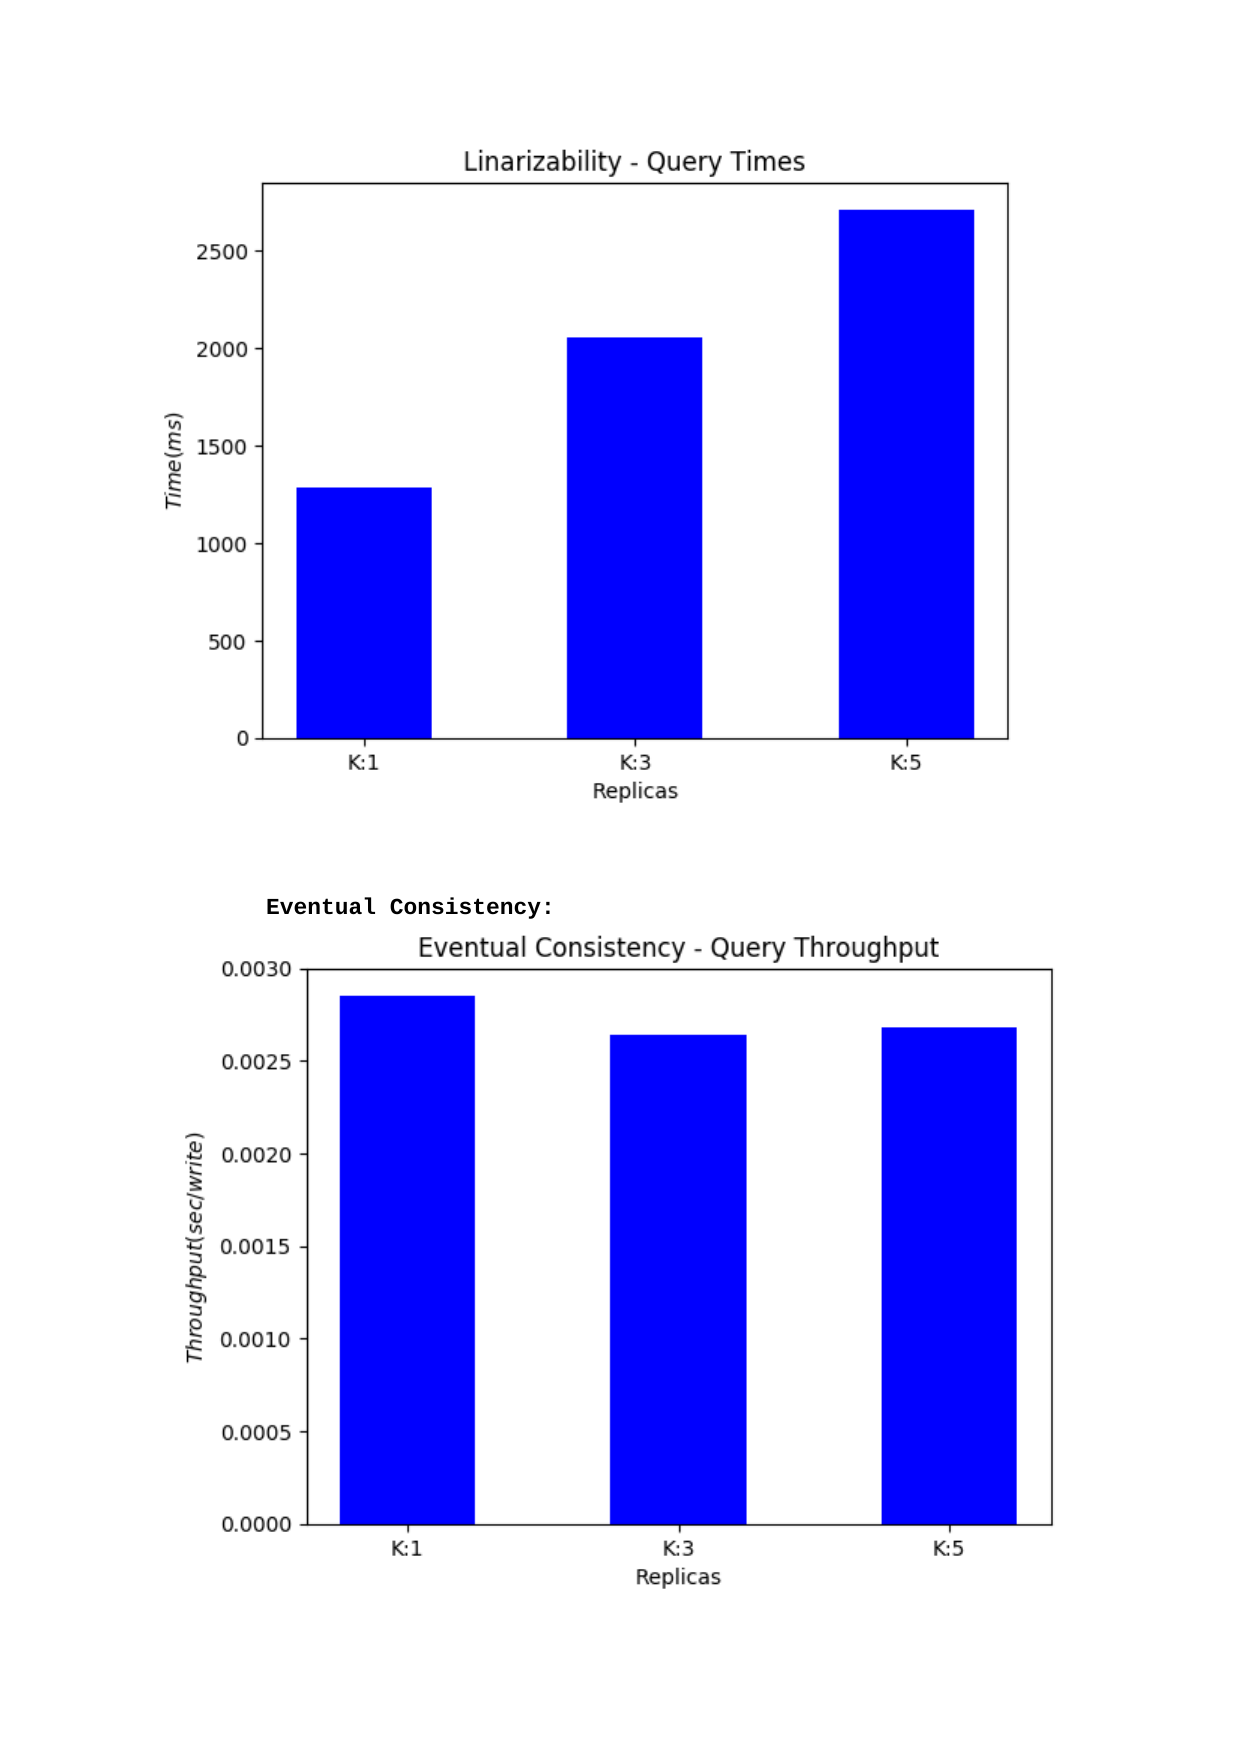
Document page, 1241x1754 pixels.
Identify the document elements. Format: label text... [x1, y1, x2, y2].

text Eventual Consistency: [118, 896, 1122, 921]
picture [148, 135, 1027, 818]
picture [169, 921, 1071, 1604]
